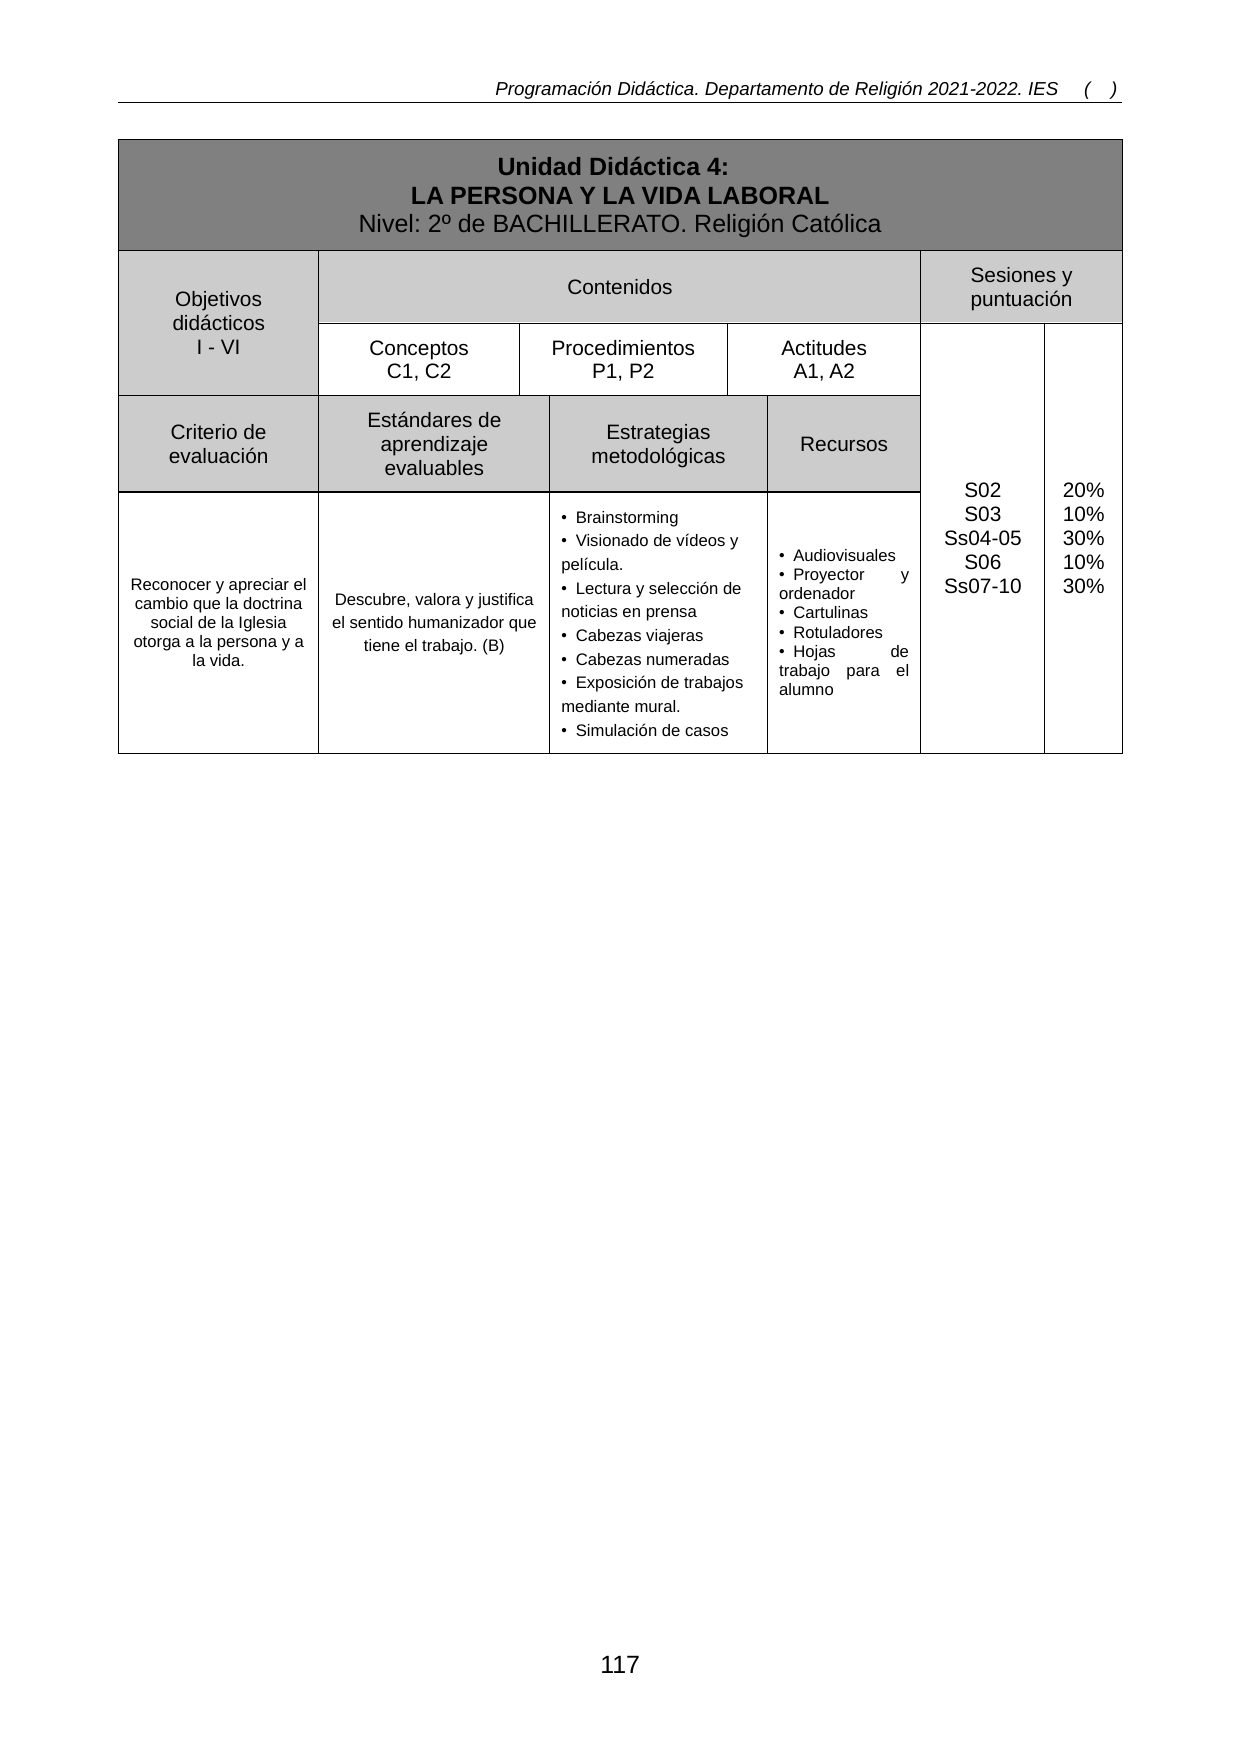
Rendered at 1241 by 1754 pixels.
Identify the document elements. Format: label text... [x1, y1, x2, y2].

table_cell Audiovisuales Proyector y ordenador Cartulinas Rotuladores Hojas de trabajo para el alumno [768, 493, 920, 752]
table_cell Objetivos didácticos I - VI [119, 251, 318, 395]
table_cell Contenidos [319, 251, 920, 322]
table_cell Estrategias metodológicas [550, 396, 767, 491]
table_cell Estándares de aprendizaje evaluables [319, 396, 549, 491]
table_cell Recursos [768, 396, 920, 491]
table_cell Reconocer y apreciar el cambio que la doctrina social de la Iglesia otorga a la persona y a la vida. [119, 493, 318, 752]
table_cell Criterio de evaluación [119, 396, 318, 491]
table_cell Conceptos C1, C2 [319, 324, 519, 395]
table_cell Descubre, valora y justifica el sentido humanizador que tiene el trabajo. (B) [319, 493, 549, 752]
table_cell Sesiones y puntuación [921, 251, 1122, 322]
table_cell Brainstorming Visionado de vídeos y película. Lectura y selección de noticias en prensa Cabezas viajeras Cabezas numeradas Exposición de trabajos mediante mural. Simulación de casos [550, 493, 767, 752]
table_cell Procedimientos P1, P2 [520, 324, 727, 395]
table_cell S02 S03 Ss04-05 S06 Ss07-10 [921, 324, 1044, 752]
table_header Unidad Didáctica 4: LA PERSONA Y LA VIDA LABORAL Nivel: 2º de BACHILLERATO. Religión Católica [119, 140, 1122, 250]
table_cell 20% 10% 30% 10% 30% [1045, 324, 1122, 752]
table_cell Actitudes A1, A2 [728, 324, 920, 395]
